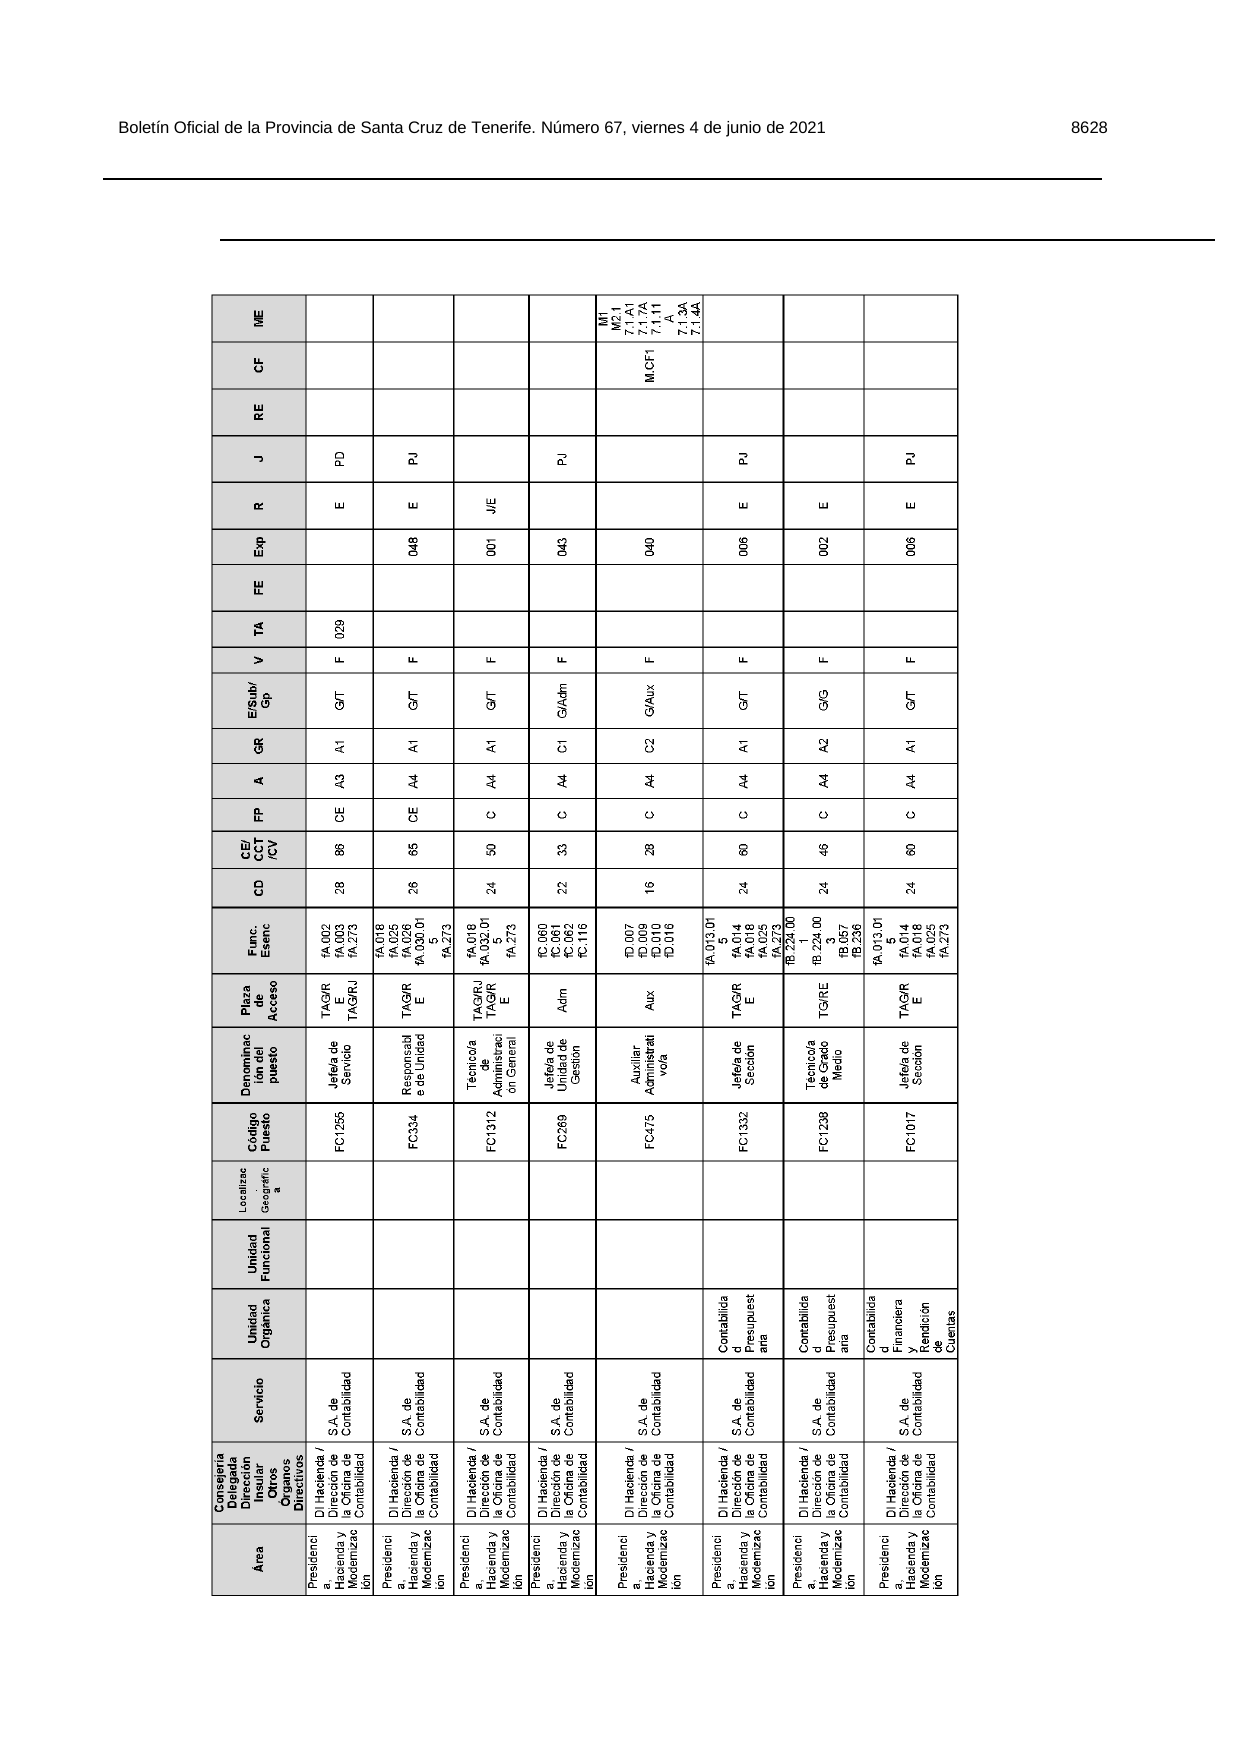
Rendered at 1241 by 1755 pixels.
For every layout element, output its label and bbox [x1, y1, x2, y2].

picture [118, 274, 1100, 1664]
